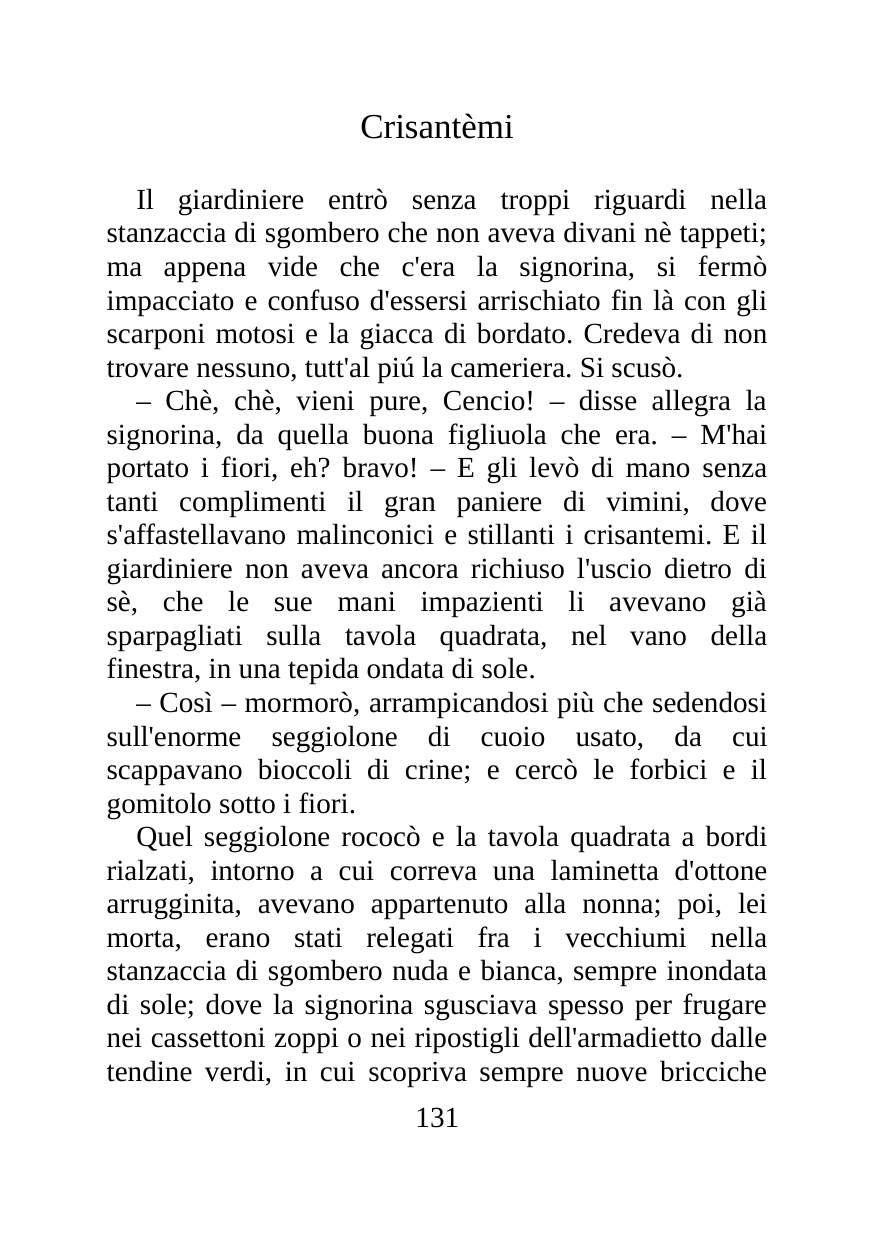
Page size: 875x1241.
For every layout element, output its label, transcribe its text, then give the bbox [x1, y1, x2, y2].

text Quel seggiolone rococò e la tavola quadrata a bordi rialzati, intorno a cui correva una laminetta d'ottone arrugginita, avevano appartenuto alla nonna; poi, lei morta, erano stati relegati fra i vecchiumi nella stanzaccia di sgombero nuda e bianca, sempre inondata di sole; dove la signorina sgusciava spesso per frugare nei cassettoni zoppi o nei ripostigli dell'armadietto dalle tendine verdi, in cui scopriva sempre nuove bricciche [106, 819, 768, 1088]
subtitle Crisantèmi [106, 106, 768, 147]
text ‒ Chè, chè, vieni pure, Cencio! ‒ disse allegra la signorina, da quella buona figliuola che era. ‒ M'hai portato i fiori, eh? bravo! ‒ E gli levò di mano senza tanti complimenti il gran paniere di vimini, dove s'affastellavano malinconici e stillanti i crisantemi. E il giardiniere non aveva ancora richiuso l'uscio dietro di sè, che le sue mani impazienti li avevano già sparpagliati sulla tavola quadrata, nel vano della finestra, in una tepida ondata di sole. [106, 383, 768, 685]
text Il giardiniere entrò senza troppi riguardi nella stanzaccia di sgombero che non aveva divani nè tappeti; ma appena vide che c'era la signorina, si fermò impacciato e confuso d'essersi arrischiato fin là con gli scarponi motosi e la giacca di bordato. Credeva di non trovare nessuno, tutt'al piú la cameriera. Si scusò. [106, 182, 768, 383]
text ‒ Così ‒ mormorò, arrampicandosi più che sedendosi sull'enorme seggiolone di cuoio usato, da cui scappavano bioccoli di crine; e cercò le forbici e il gomitolo sotto i fiori. [106, 685, 768, 819]
